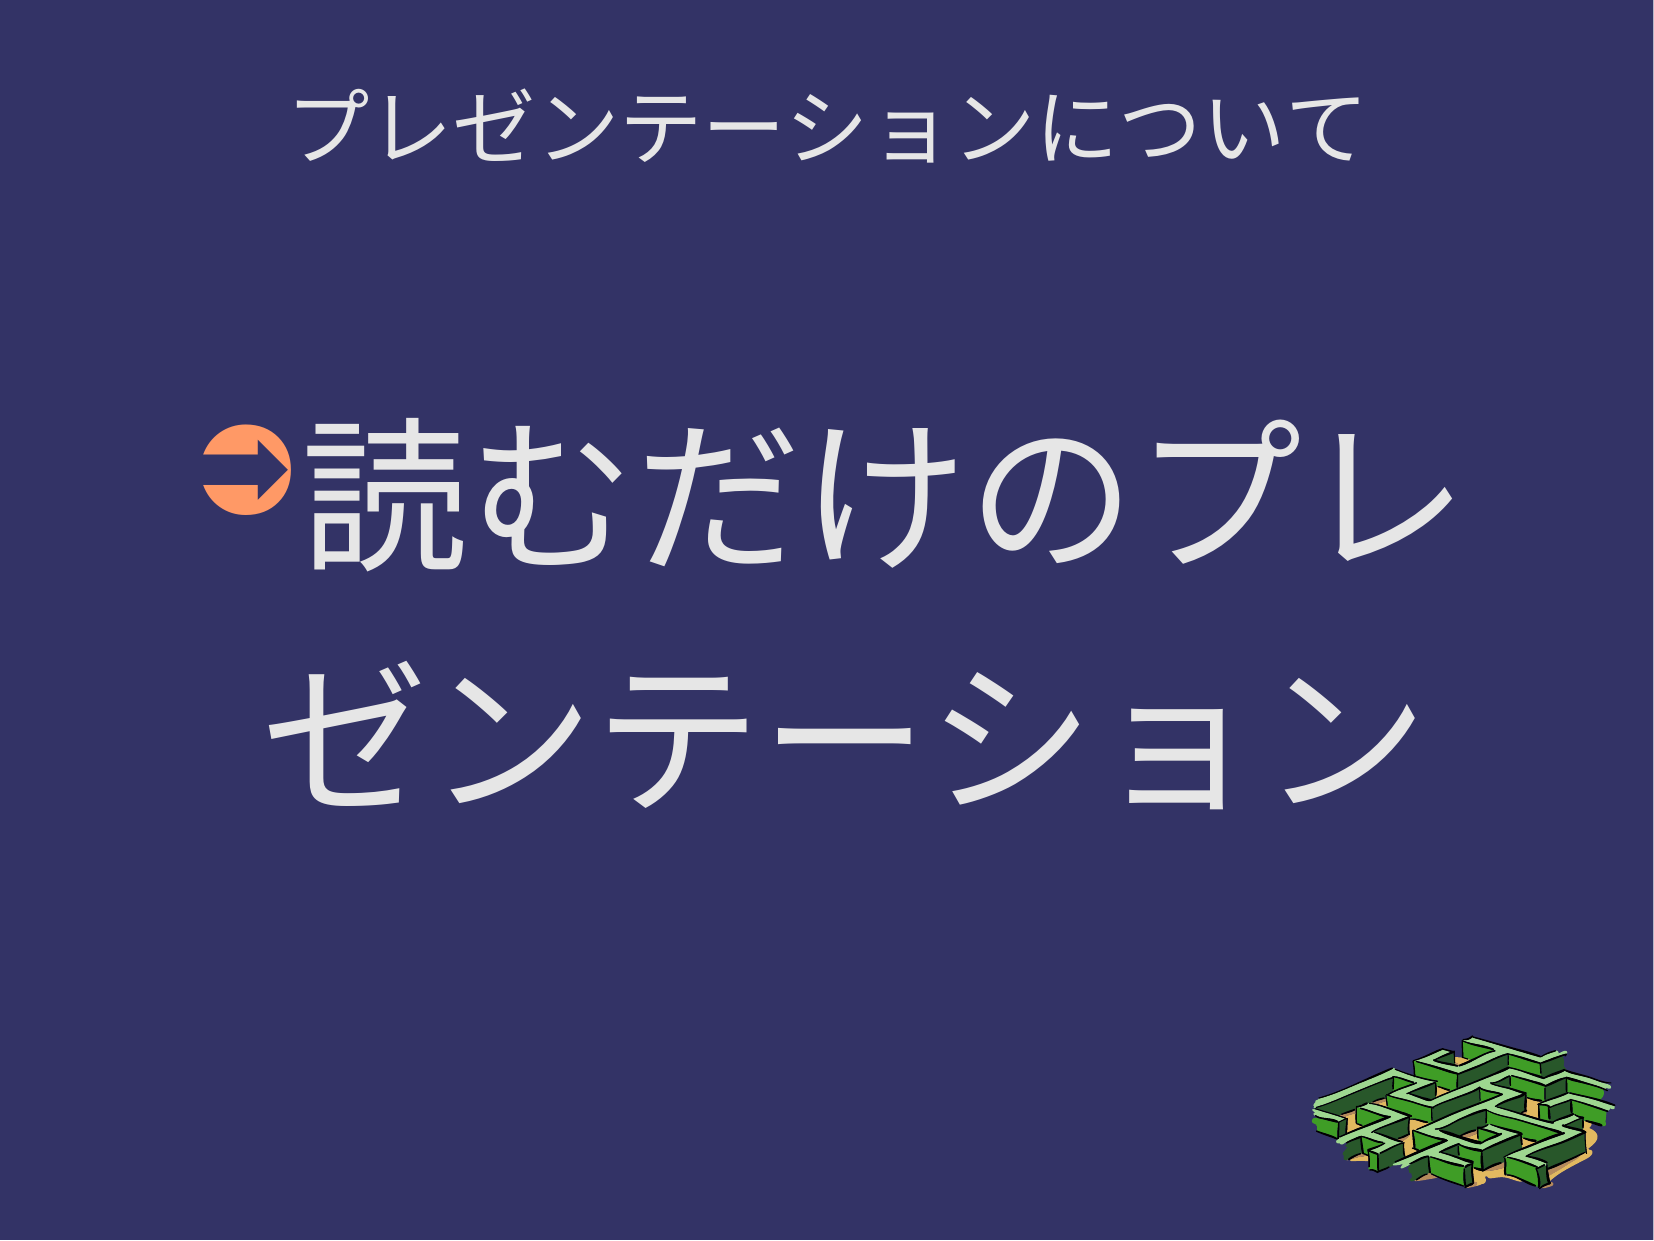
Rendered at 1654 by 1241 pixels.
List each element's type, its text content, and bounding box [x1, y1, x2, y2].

title プレゼンテーションについて [121, 19, 1534, 227]
list 読むだけのプレゼンテーション [178, 364, 1570, 1132]
